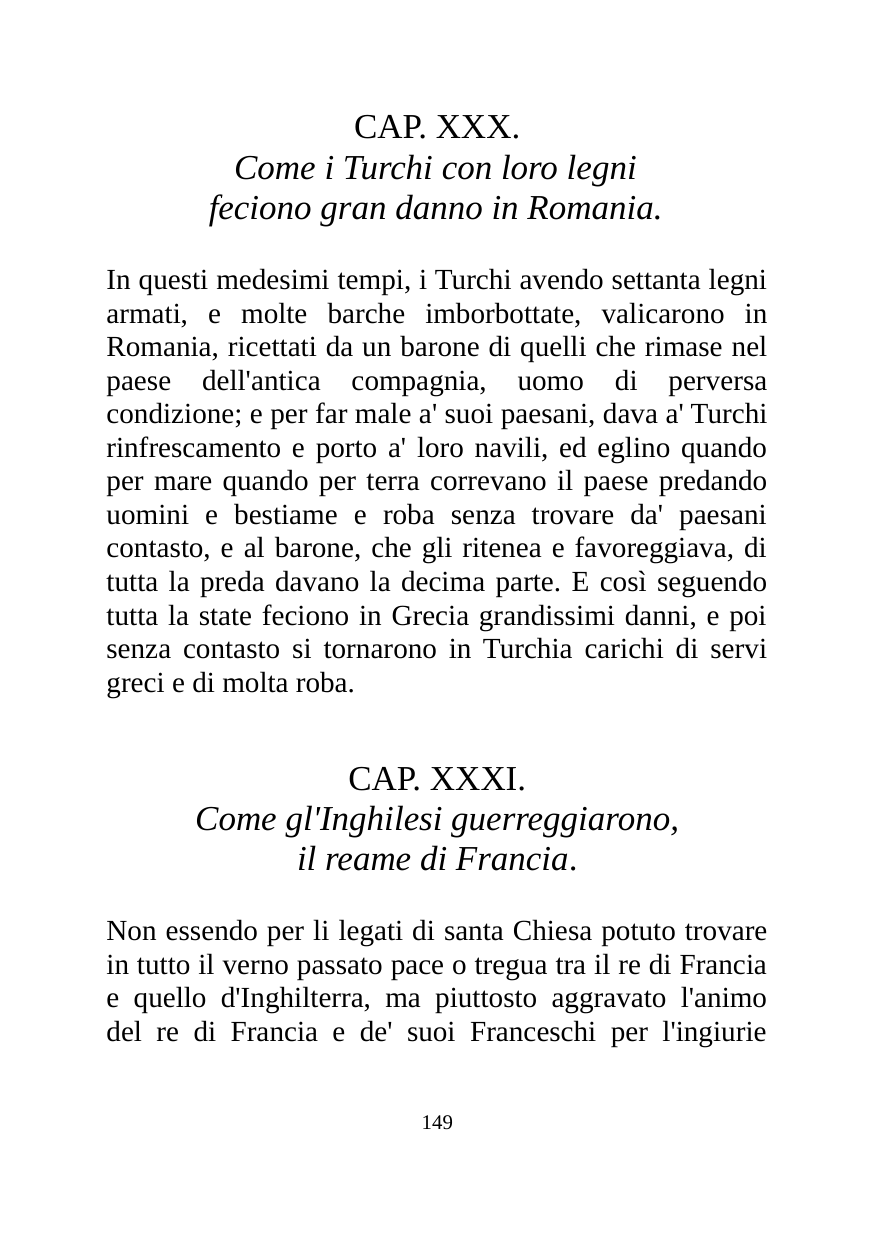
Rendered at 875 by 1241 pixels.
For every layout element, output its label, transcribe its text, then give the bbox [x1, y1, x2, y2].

text In questi medesimi tempi, i Turchi avendo settanta legni armati, e molte barche imborbottate, valicarono in Romania, ricettati da un barone di quelli che rimase nel paese dell'antica compagnia, uomo di perversa condizione; e per far male a' suoi paesani, dava a' Turchi rinfrescamento e porto a' loro navili, ed eglino quando per mare quando per terra correvano il paese predando uomini e bestiame e roba senza trovare da' paesani contasto, e al barone, che gli ritenea e favoreggiava, di tutta la preda davano la decima parte. E così seguendo tutta la state feciono in Grecia grandissimi danni, e poi senza contasto si tornarono in Turchia carichi di servi greci e di molta roba. [106, 262, 768, 698]
subtitle CAP. XXX. Come i Turchi con loro legni feciono gran danno in Romania. [106, 106, 768, 227]
subtitle CAP. XXXI. Come gl'Inghilesi guerreggiarono, il reame di Francia. [106, 757, 768, 878]
text Non essendo per li legati di santa Chiesa potuto trovare in tutto il verno passato pace o tregua tra il re di Francia e quello d'Inghilterra, ma piuttosto aggravato l'animo del re di Francia e de' suoi Franceschi per l'ingiurie [106, 913, 768, 1048]
